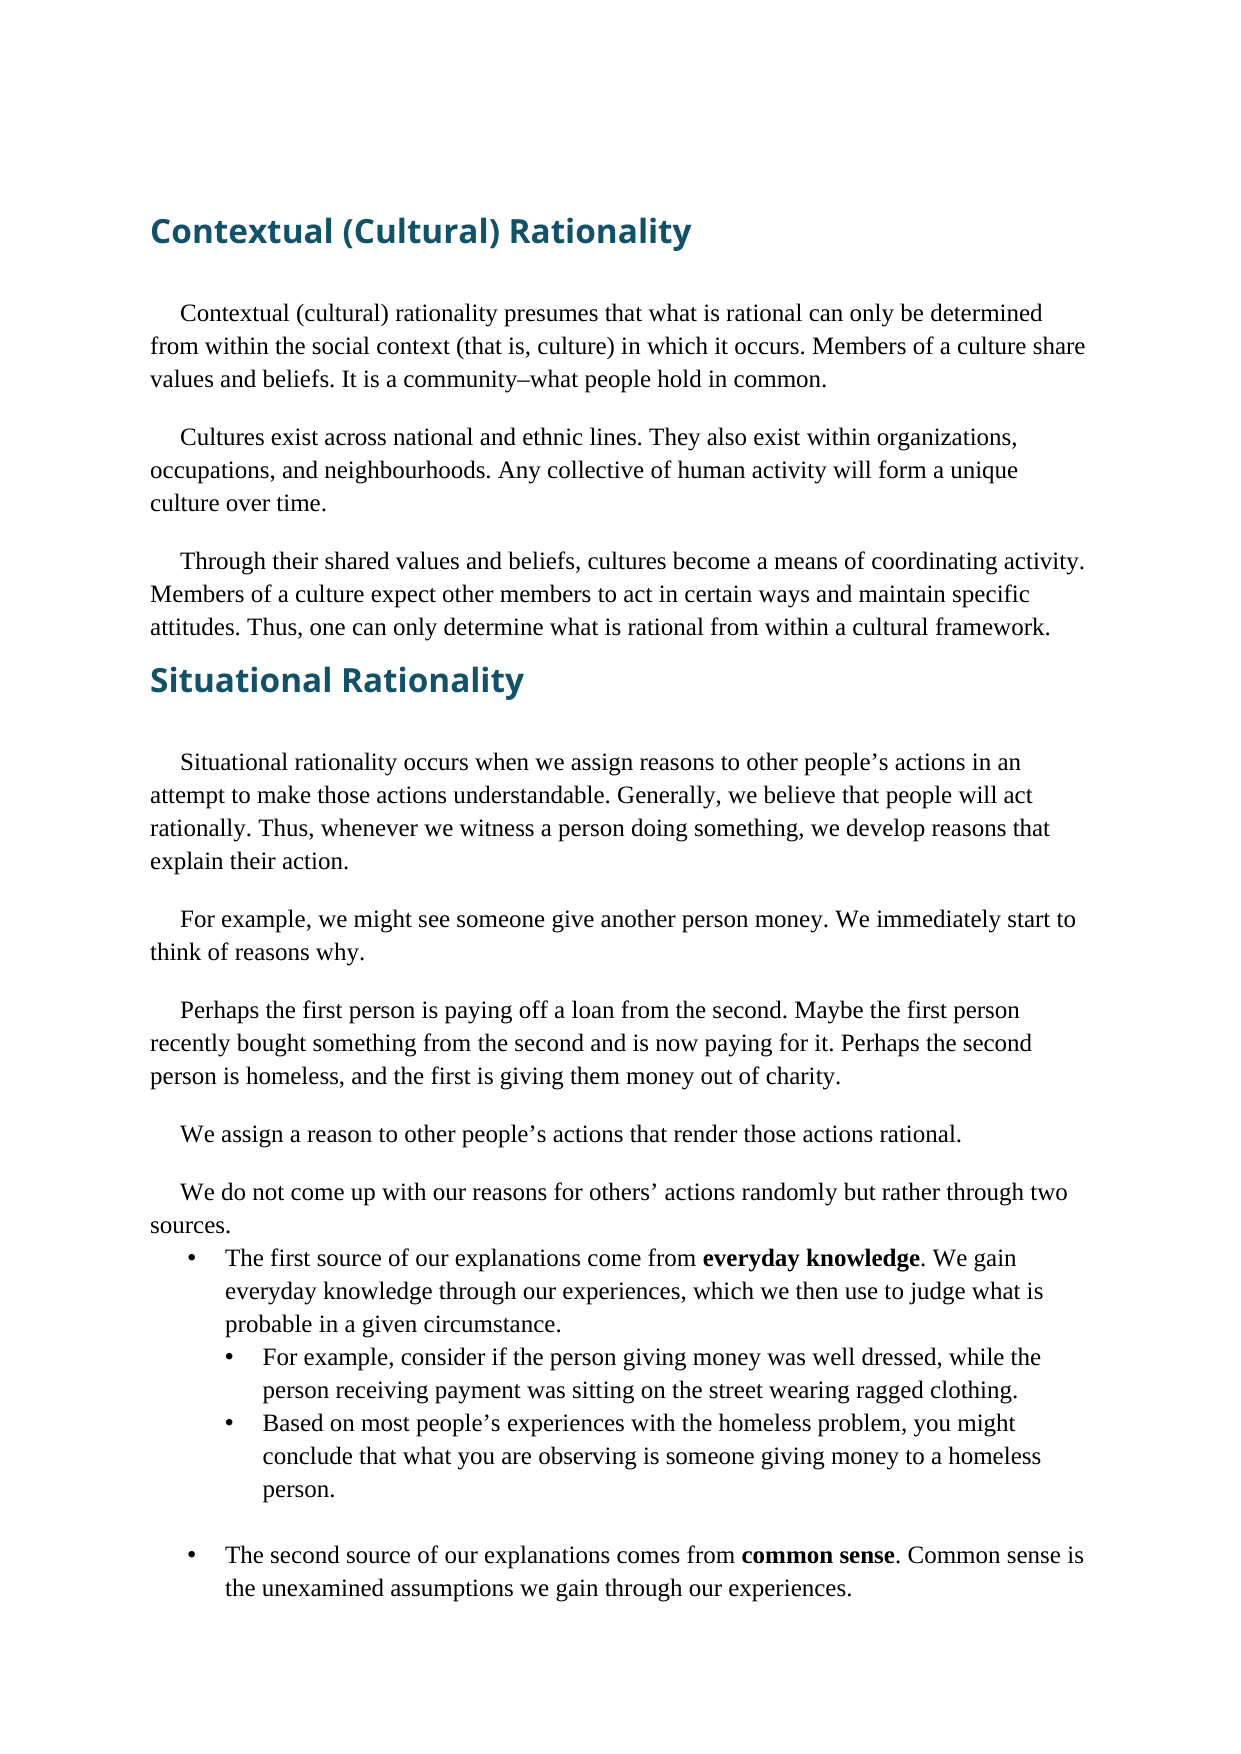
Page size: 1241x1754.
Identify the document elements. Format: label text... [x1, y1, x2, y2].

text We assign a reason to other people’s actions that render those actions rational. [150, 1119, 1090, 1147]
list For example, consider if the person giving money was well dressed, while the person receiving payment was sitting on the street wearing ragged clothing. [225, 1342, 1090, 1403]
text Perhaps the first person is paying off a loan from the second. Maybe the first person recently bought something from the second and is now paying for it. Perhaps the second person is homeless, and the first is giving them money out of charity. [150, 995, 1090, 1089]
text Situational rationality occurs when we assign reasons to other people’s actions in an attempt to make those actions understandable. Generally, we believe that people will act rationally. Thus, whenever we witness a person doing something, we develop reasons that explain their action. [150, 747, 1090, 875]
list The first source of our explanations come from everyday knowledge. We gain everyday knowledge through our experiences, which we then use to judge what is probable in a given circumstance. [187, 1243, 1090, 1337]
subtitle Situational Rationality [150, 657, 1090, 703]
subtitle Contextual (Cultural) Rationality [150, 208, 1090, 254]
list Based on most people’s experiences with the homeless problem, you might conclude that what you are observing is someone giving money to a homeless person. [225, 1408, 1090, 1503]
text For example, we might see someone give another person money. We immediately start to think of reasons why. [150, 904, 1090, 966]
text We do not come up with our reasons for others’ actions randomly but rather through two sources. [150, 1177, 1090, 1238]
text Through their shared values and beliefs, cultures become a means of coordinating activity. Members of a culture expect other members to act in certain ways and maintain specific attitudes. Thus, one can only determine what is rational from within a cultural framework. [150, 546, 1090, 641]
text Contextual (cultural) rationality presumes that what is rational can only be determined from within the social context (that is, culture) in which it occurs. Members of a culture share values and beliefs. It is a community–what people hold in common. [150, 298, 1090, 393]
list The second source of our explanations comes from common sense. Common sense is the unexamined assumptions we gain through our experiences. [187, 1540, 1090, 1602]
text Cultures exist across national and ethnic lines. They also exist within organizations, occupations, and neighbourhoods. Any collective of human activity will form a unique culture over time. [150, 422, 1090, 517]
